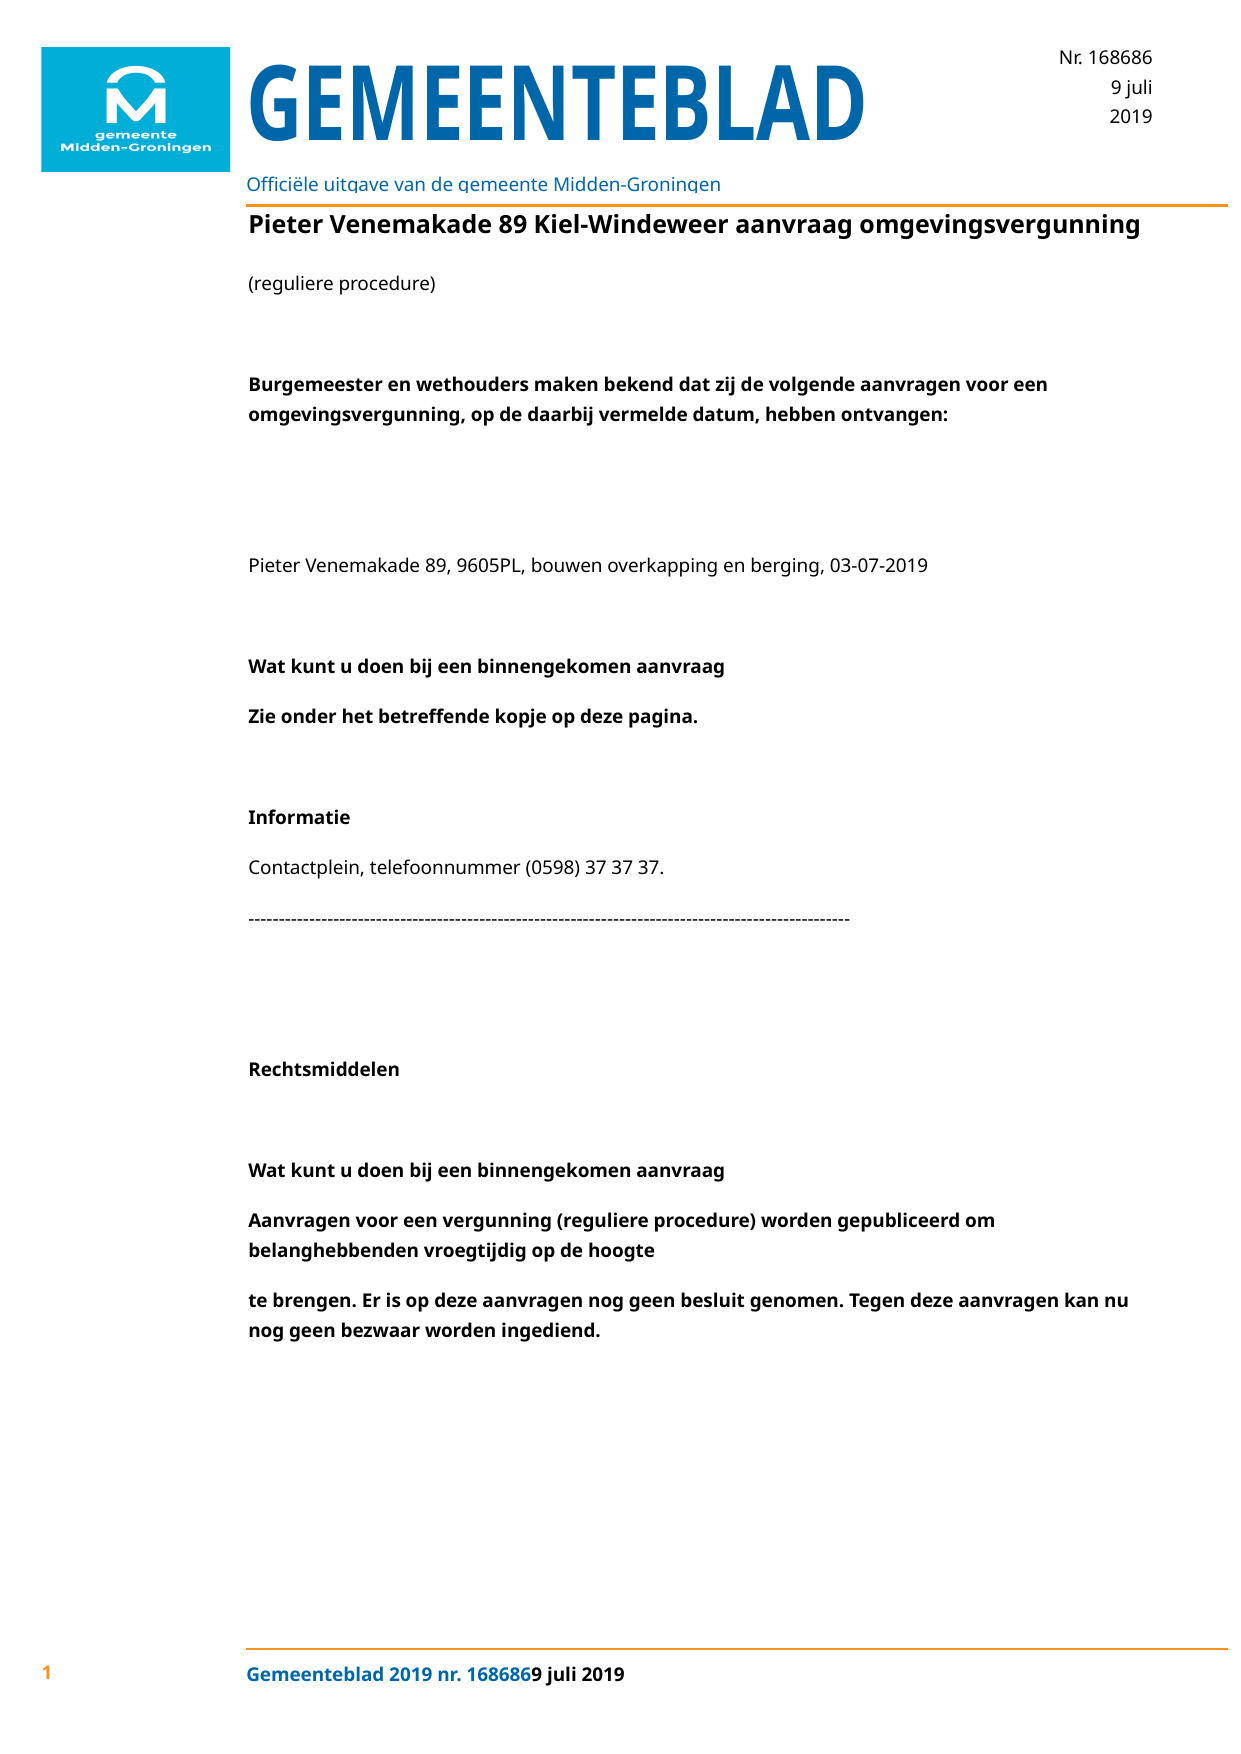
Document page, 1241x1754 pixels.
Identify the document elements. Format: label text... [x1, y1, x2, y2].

picture [108, 66, 164, 82]
text Wat kunt u doen bij een binnengekomen aanvraag [248, 1157, 1152, 1183]
text Zie onder het betreffende kopje op deze pagina. [248, 703, 1152, 729]
text Pieter Venemakade 89 Kiel-Windeweer aanvraag omgevingsvergunning [248, 207, 1152, 241]
picture [107, 89, 165, 122]
text te brengen. Er is op deze aanvragen nog geen besluit genomen. Tegen deze aanvragen kan nu nog geen bezwaar worden ingediend. [248, 1287, 1152, 1343]
text --------------------------------------------------------------------------------------------------- [248, 905, 1152, 931]
text Contactplein, telefoonnummer (0598) 37 37 37. [248, 854, 1152, 880]
text Wat kunt u doen bij een binnengekomen aanvraag [248, 653, 1152, 678]
text Aanvragen voor een vergunning (reguliere procedure) worden gepubliceerd om belanghebbenden vroegtijdig op de hoogte [248, 1207, 1152, 1263]
text Burgemeester en wethouders maken bekend dat zij de volgende aanvragen voor een omgevingsvergunning, op de daarbij vermelde datum, hebben ontvangen: [248, 371, 1152, 426]
picture [184, 146, 190, 153]
text Rechtsmiddelen [248, 1056, 1152, 1082]
text Pieter Venemakade 89, 9605PL, bouwen overkapping en berging, 03-07-2019 [248, 552, 1152, 578]
text Informatie [248, 804, 1152, 830]
text (reguliere procedure) [248, 270, 1152, 296]
